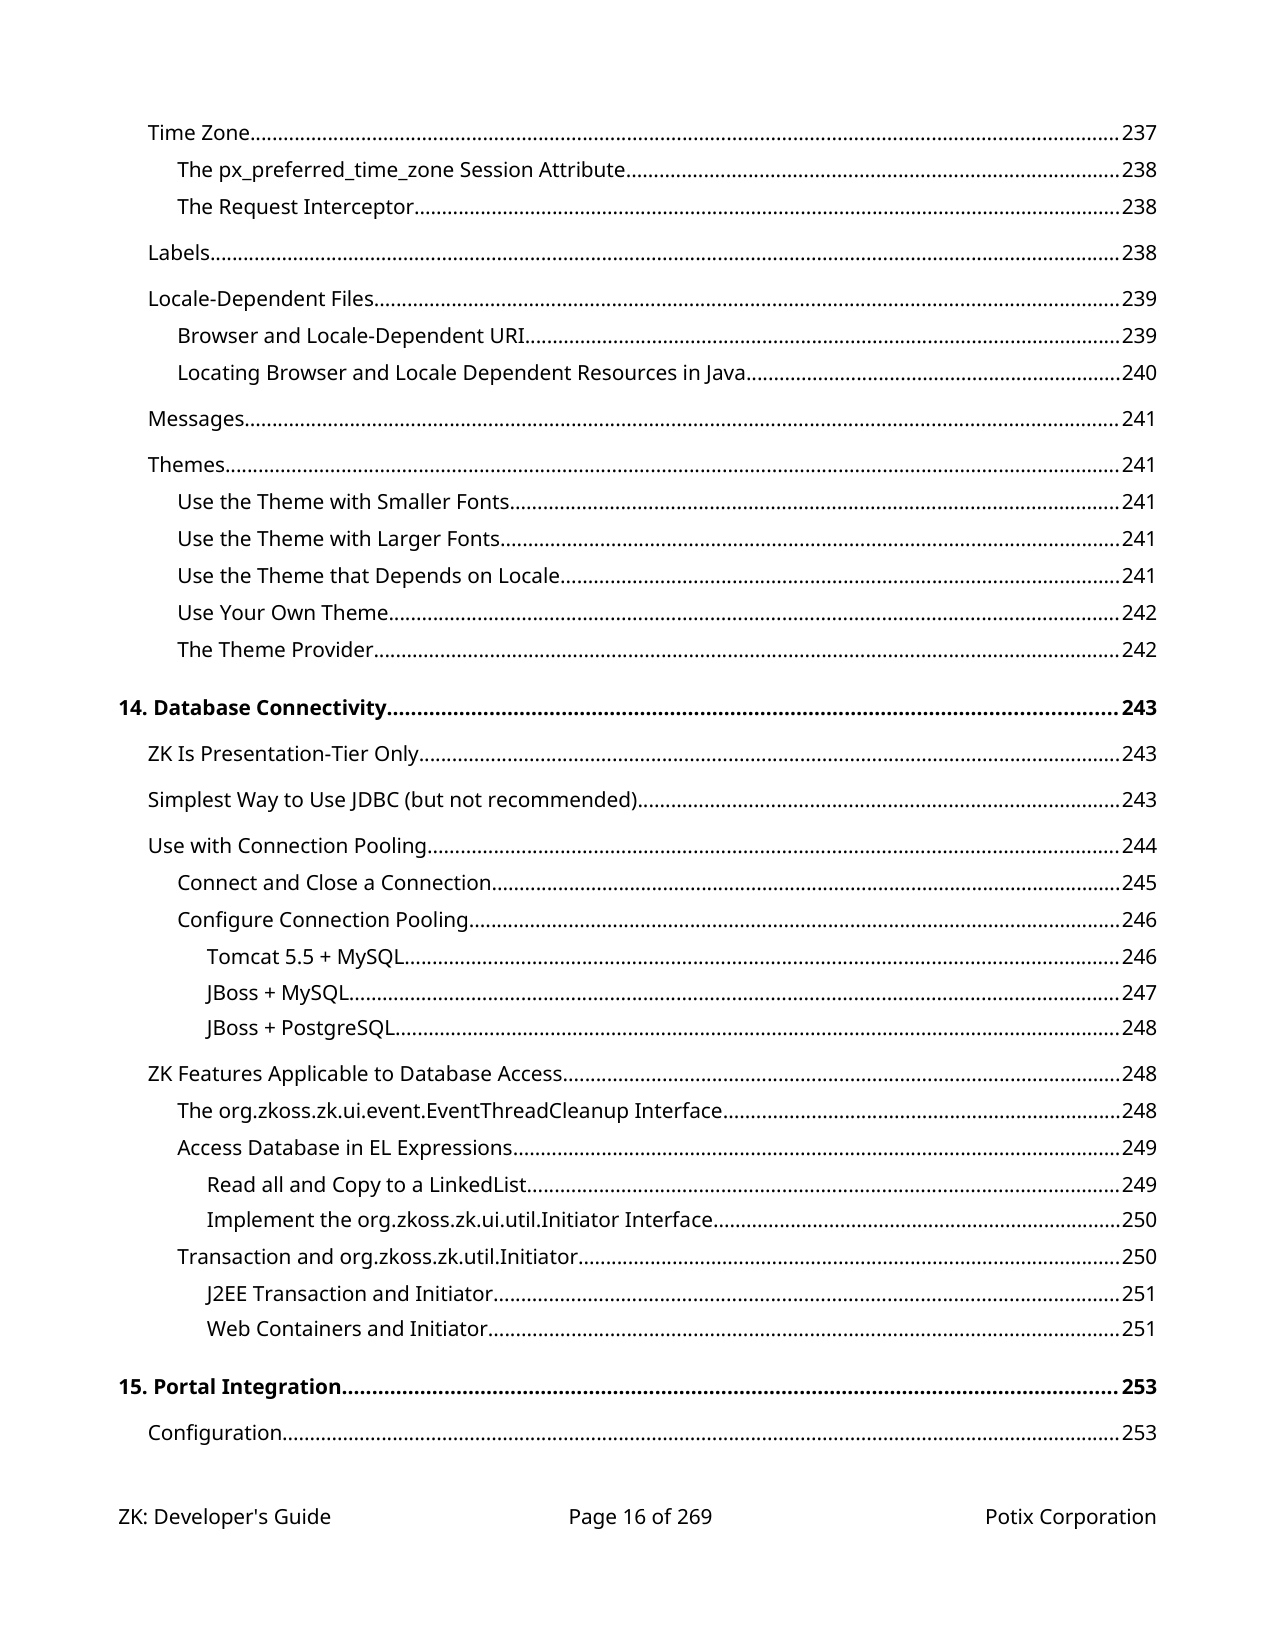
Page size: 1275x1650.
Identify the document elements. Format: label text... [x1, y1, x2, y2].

text The Request Interceptor 238 [177, 192, 1157, 221]
text The px_preferred_time_zone Session Attribute 238 [177, 155, 1157, 183]
text 15. Portal Integration 253 [118, 1372, 1157, 1401]
text Configuration 253 [148, 1418, 1157, 1446]
text Locating Browser and Locale Dependent Resources in Java 240 [177, 358, 1157, 387]
text Time Zone 237 [148, 118, 1157, 146]
text ZK Features Applicable to Database Access 248 [148, 1059, 1157, 1087]
text Transaction and org.zkoss.zk.util.Initiator 250 [177, 1242, 1157, 1271]
text 14. Database Connectivity 243 [118, 693, 1157, 722]
text Use with Connection Pooling 244 [148, 831, 1157, 859]
text Themes 241 [148, 450, 1157, 478]
text Web Containers and Initiator 251 [207, 1314, 1157, 1343]
text Use Your Own Theme 242 [177, 598, 1157, 627]
text ZK Is Presentation-Tier Only 243 [148, 739, 1157, 767]
text Browser and Locale-Dependent URI 239 [177, 321, 1157, 349]
text Connect and Close a Connection 245 [177, 868, 1157, 896]
text Messages 241 [148, 404, 1157, 432]
text Read all and Copy to a LinkedList 249 [207, 1170, 1157, 1198]
text Configure Connection Pooling 246 [177, 905, 1157, 933]
text Use the Theme with Larger Fonts 241 [177, 524, 1157, 553]
text Use the Theme that Depends on Locale 241 [177, 561, 1157, 590]
text Locale-Dependent Files 239 [148, 284, 1157, 312]
text The Theme Provider 242 [177, 636, 1157, 664]
text Simplest Way to Use JDBC (but not recommended) 243 [148, 785, 1157, 813]
text Access Database in EL Expressions 249 [177, 1133, 1157, 1161]
text JBoss + MySQL 247 [207, 978, 1157, 1006]
text The org.zkoss.zk.ui.event.EventThreadCleanup Interface 248 [177, 1096, 1157, 1124]
text Implement the org.zkoss.zk.ui.util.Initiator Interface 250 [207, 1205, 1157, 1233]
text J2EE Transaction and Initiator 251 [207, 1279, 1157, 1308]
text Tomcat 5.5 + MySQL 246 [207, 942, 1157, 971]
text JBoss + PostgreSQL 248 [207, 1013, 1157, 1041]
text Use the Theme with Smaller Fonts 241 [177, 487, 1157, 516]
text Labels 238 [148, 238, 1157, 266]
